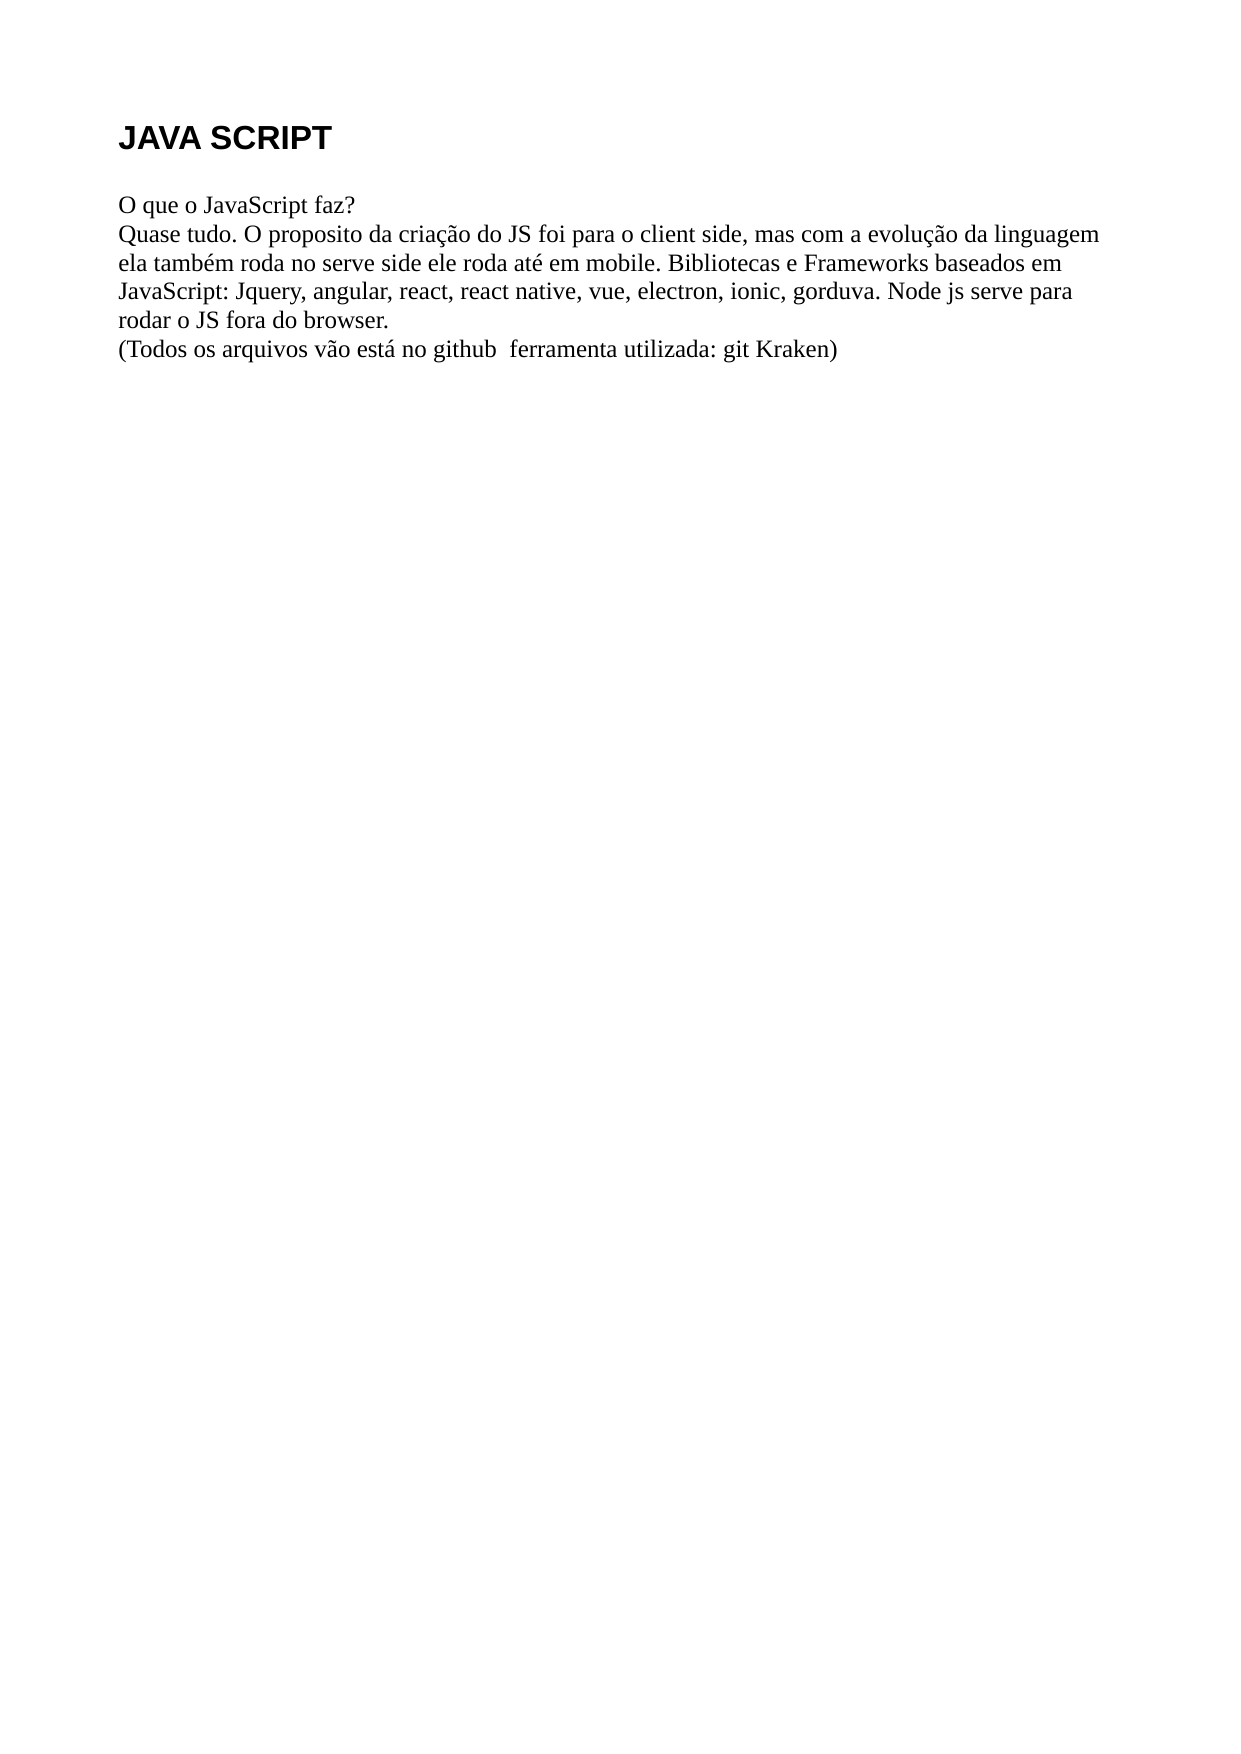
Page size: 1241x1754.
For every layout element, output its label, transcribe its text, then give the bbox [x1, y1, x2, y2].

text (Todos os arquivos vão está no github ferramenta utilizada: git Kraken) [118, 334, 1122, 363]
text Quase tudo. O proposito da criação do JS foi para o client side, mas com a evolução da linguagem ela também roda no serve side ele roda até em mobile. Bibliotecas e Frameworks baseados em JavaScript: Jquery, angular, react, react native, vue, electron, ionic, gorduva. Node js serve para rodar o JS fora do browser. [118, 219, 1122, 334]
text O que o JavaScript faz? [118, 190, 1122, 219]
text JAVA SCRIPT [118, 118, 1122, 157]
